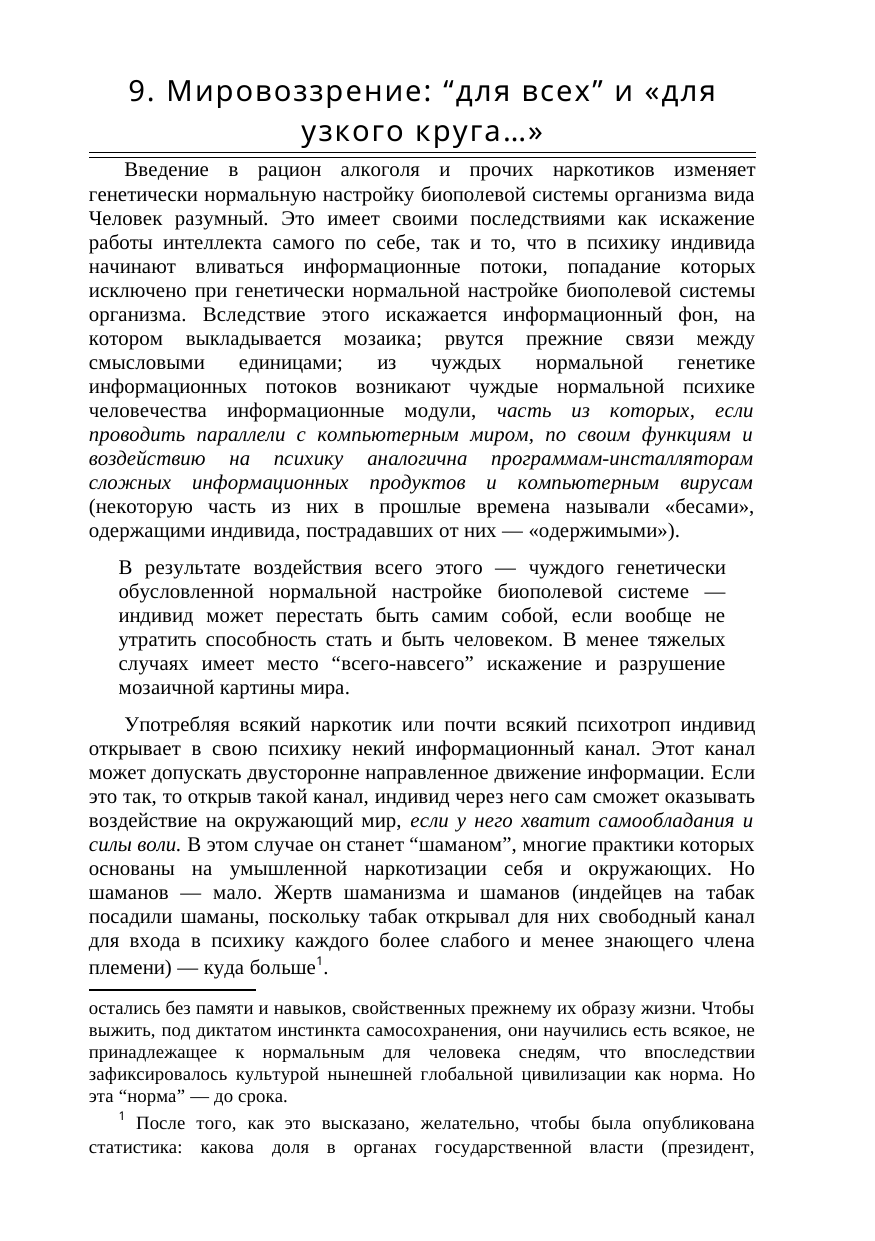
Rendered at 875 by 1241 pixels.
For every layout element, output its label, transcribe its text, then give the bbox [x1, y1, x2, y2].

text Употребляя всякий наркотик или почти всякий психотроп индивид открывает в свою психику некий информационный канал. Этот канал может допускать двусторонне направленное движение информации. Если это так, то открыв такой канал, индивид через него сам сможет оказывать воздействие на окружающий мир, если у него хватит самообладания и силы воли. В этом случае он станет “шаманом”, многие практики которых основаны на умышленной наркотизации себя и окружающих. Но шаманов — мало. Жертв шаманизма и шаманов (индейцев на табак посадили шаманы, поскольку табак открывал для них свободный канал для входа в психику каждого более слабого и менее знающего члена племени) — куда больше. [89, 712, 756, 981]
text остались без памяти и навыков, свойственных прежнему их образу жизни. Чтобы выжить, под диктатом инстинкта самосохранения, они научились есть всякое, не принадлежащее к нормальным для человека снедям, что впоследствии зафиксировалось культурой нынешней глобальной цивилизации как норма. Но эта “норма” — до срока. [89, 996, 756, 1107]
text В результате воздействия всего этого — чуждого генетически обусловленной нормальной настройке биополевой системе — индивид может перестать быть самим собой, если вообще не утратить способность стать и быть человеком. В менее тяжелых случаях имеет место “всего-навсего” искажение и разрушение мозаичной картины мира. [118, 555, 726, 699]
text Введение в рацион алкоголя и прочих наркотиков изменяет генетически нормальную настройку биополевой системы организма вида Человек разумный. Это имеет своими последствиями как искажение работы интеллекта самого по себе, так и то, что в психику индивида начинают вливаться информационные потоки, попадание которых исключено при генетически нормальной настройке биополевой системы организма. Вследствие этого искажается информационный фон, на котором выкладывается мозаика; рвутся прежние связи между смысловыми единицами; из чуждых нормальной генетике информационных потоков возникают чуждые нормальной психике человечества информационные модули, часть из которых, если проводить параллели с компьютерным миром, по своим функциям и воздействию на психику аналогична программам-инсталляторам сложных информационных продуктов и компьютерным вирусам (некоторую часть из них в прошлые времена называли «бесами», одержащими индивида, пострадавших от них — «одержимыми»). [89, 158, 756, 542]
text После того, как это высказано, желательно, чтобы была опубликована статистика: какова доля в органах государственной власти (президент, [89, 1107, 756, 1157]
